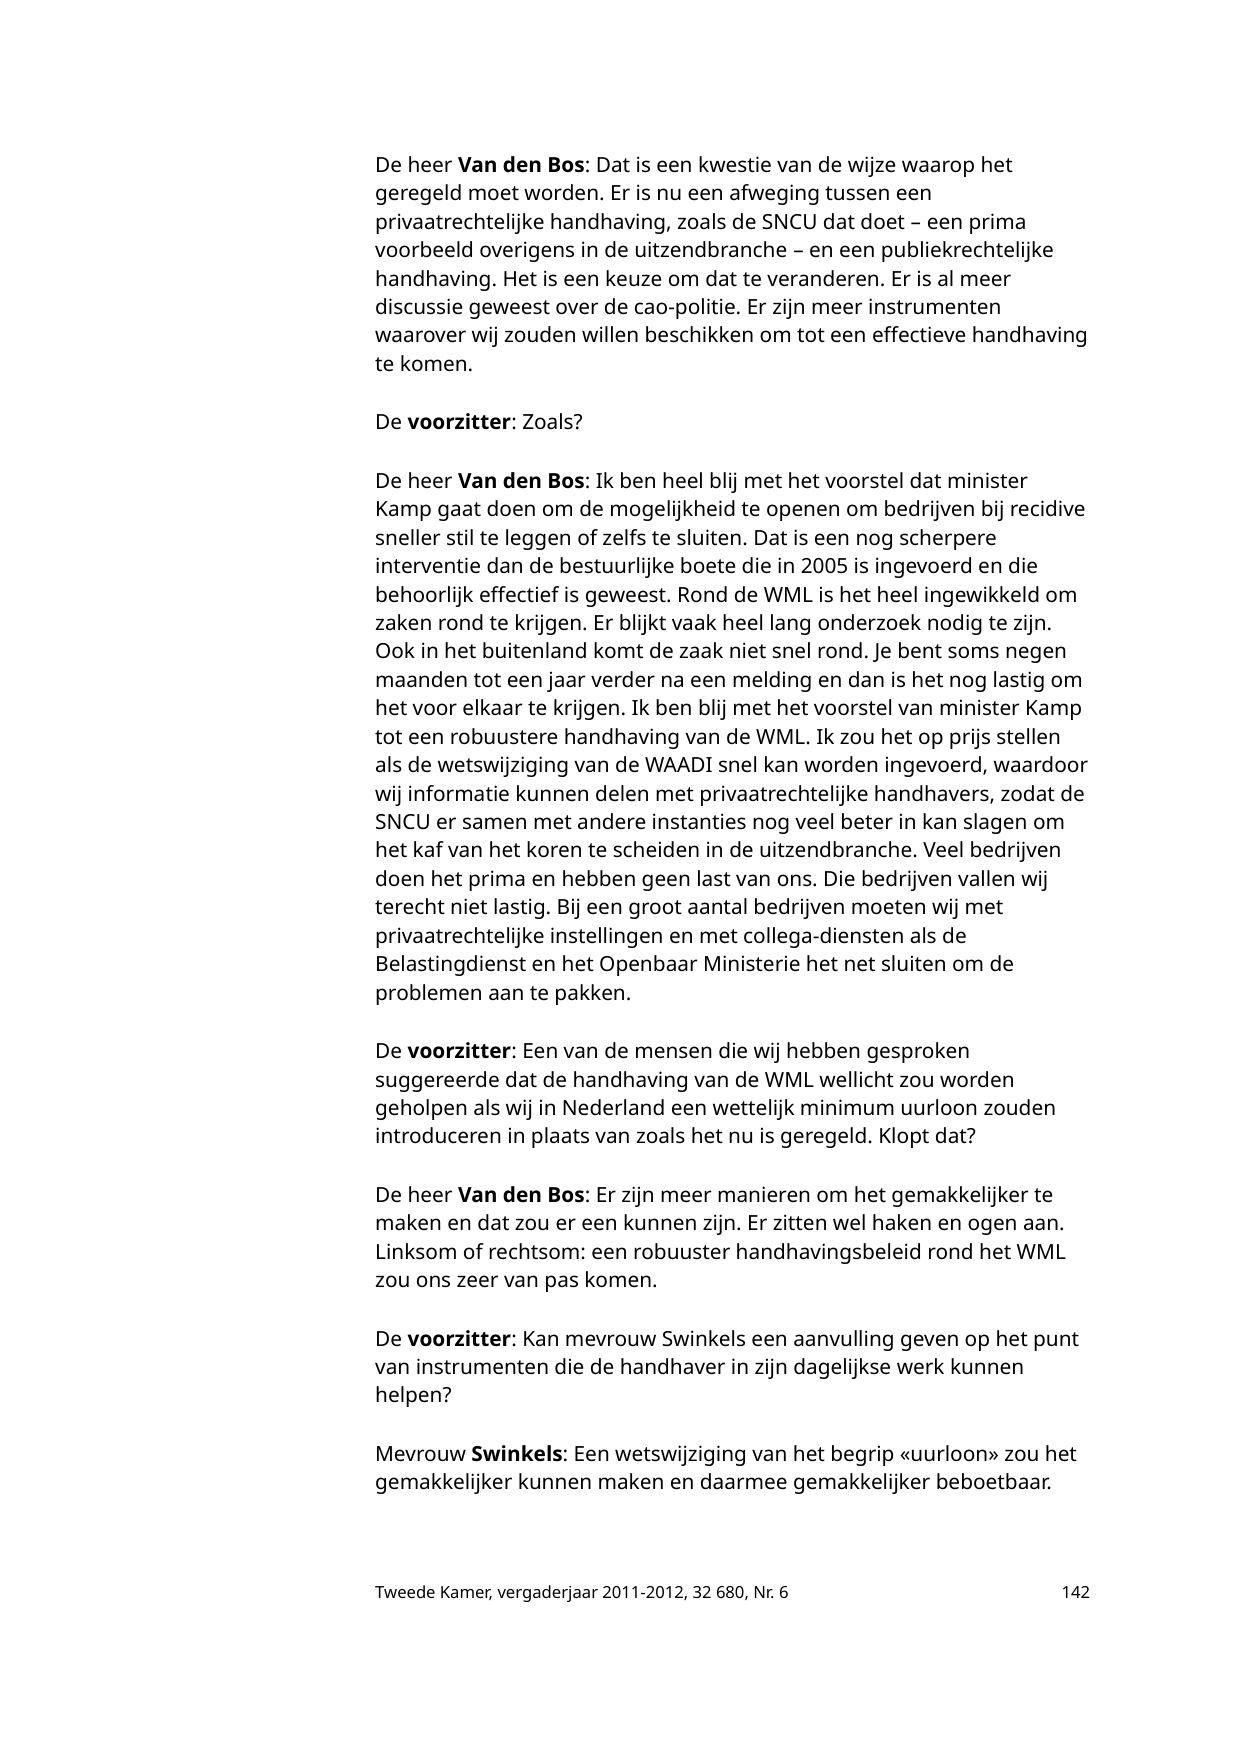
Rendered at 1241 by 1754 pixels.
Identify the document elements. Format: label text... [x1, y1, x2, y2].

text De voorzitter: Kan mevrouw Swinkels een aanvulling geven op het punt van instrumenten die de handhaver in zijn dagelijkse werk kunnen helpen? [375, 1324, 1090, 1409]
text De heer Van den Bos: Dat is een kwestie van de wijze waarop het geregeld moet worden. Er is nu een afweging tussen een privaatrechtelijke handhaving, zoals de SNCU dat doet – een prima voorbeeld overigens in de uitzendbranche – en een publiekrechtelijke handhaving. Het is een keuze om dat te veranderen. Er is al meer discussie geweest over de cao-politie. Er zijn meer instrumenten waarover wij zouden willen beschikken om tot een effectieve handhaving te komen. [375, 150, 1090, 377]
text De voorzitter: Zoals? [375, 407, 1090, 436]
text De voorzitter: Een van de mensen die wij hebben gesproken suggereerde dat de handhaving van de WML wellicht zou worden geholpen als wij in Nederland een wettelijk minimum uurloon zouden introduceren in plaats van zoals het nu is geregeld. Klopt dat? [375, 1036, 1090, 1150]
text Mevrouw Swinkels: Een wetswijziging van het begrip «uurloon» zou het gemakkelijker kunnen maken en daarmee gemakkelijker beboetbaar. [375, 1439, 1090, 1496]
text De heer Van den Bos: Er zijn meer manieren om het gemakkelijker te maken en dat zou er een kunnen zijn. Er zitten wel haken en ogen aan. Linksom of rechtsom: een robuuster handhavingsbeleid rond het WML zou ons zeer van pas komen. [375, 1180, 1090, 1294]
text De heer Van den Bos: Ik ben heel blij met het voorstel dat minister Kamp gaat doen om de mogelijkheid te openen om bedrijven bij recidive sneller stil te leggen of zelfs te sluiten. Dat is een nog scherpere interventie dan de bestuurlijke boete die in 2005 is ingevoerd en die behoorlijk effectief is geweest. Rond de WML is het heel ingewikkeld om zaken rond te krijgen. Er blijkt vaak heel lang onderzoek nodig te zijn. Ook in het buitenland komt de zaak niet snel rond. Je bent soms negen maanden tot een jaar verder na een melding en dan is het nog lastig om het voor elkaar te krijgen. Ik ben blij met het voorstel van minister Kamp tot een robuustere handhaving van de WML. Ik zou het op prijs stellen als de wetswijziging van de WAADI snel kan worden ingevoerd, waardoor wij informatie kunnen delen met privaatrechtelijke handhavers, zodat de SNCU er samen met andere instanties nog veel beter in kan slagen om het kaf van het koren te scheiden in de uitzendbranche. Veel bedrijven doen het prima en hebben geen last van ons. Die bedrijven vallen wij terecht niet lastig. Bij een groot aantal bedrijven moeten wij met privaatrechtelijke instellingen en met collega-diensten als de Belastingdienst en het Openbaar Ministerie het net sluiten om de problemen aan te pakken. [375, 466, 1090, 1006]
